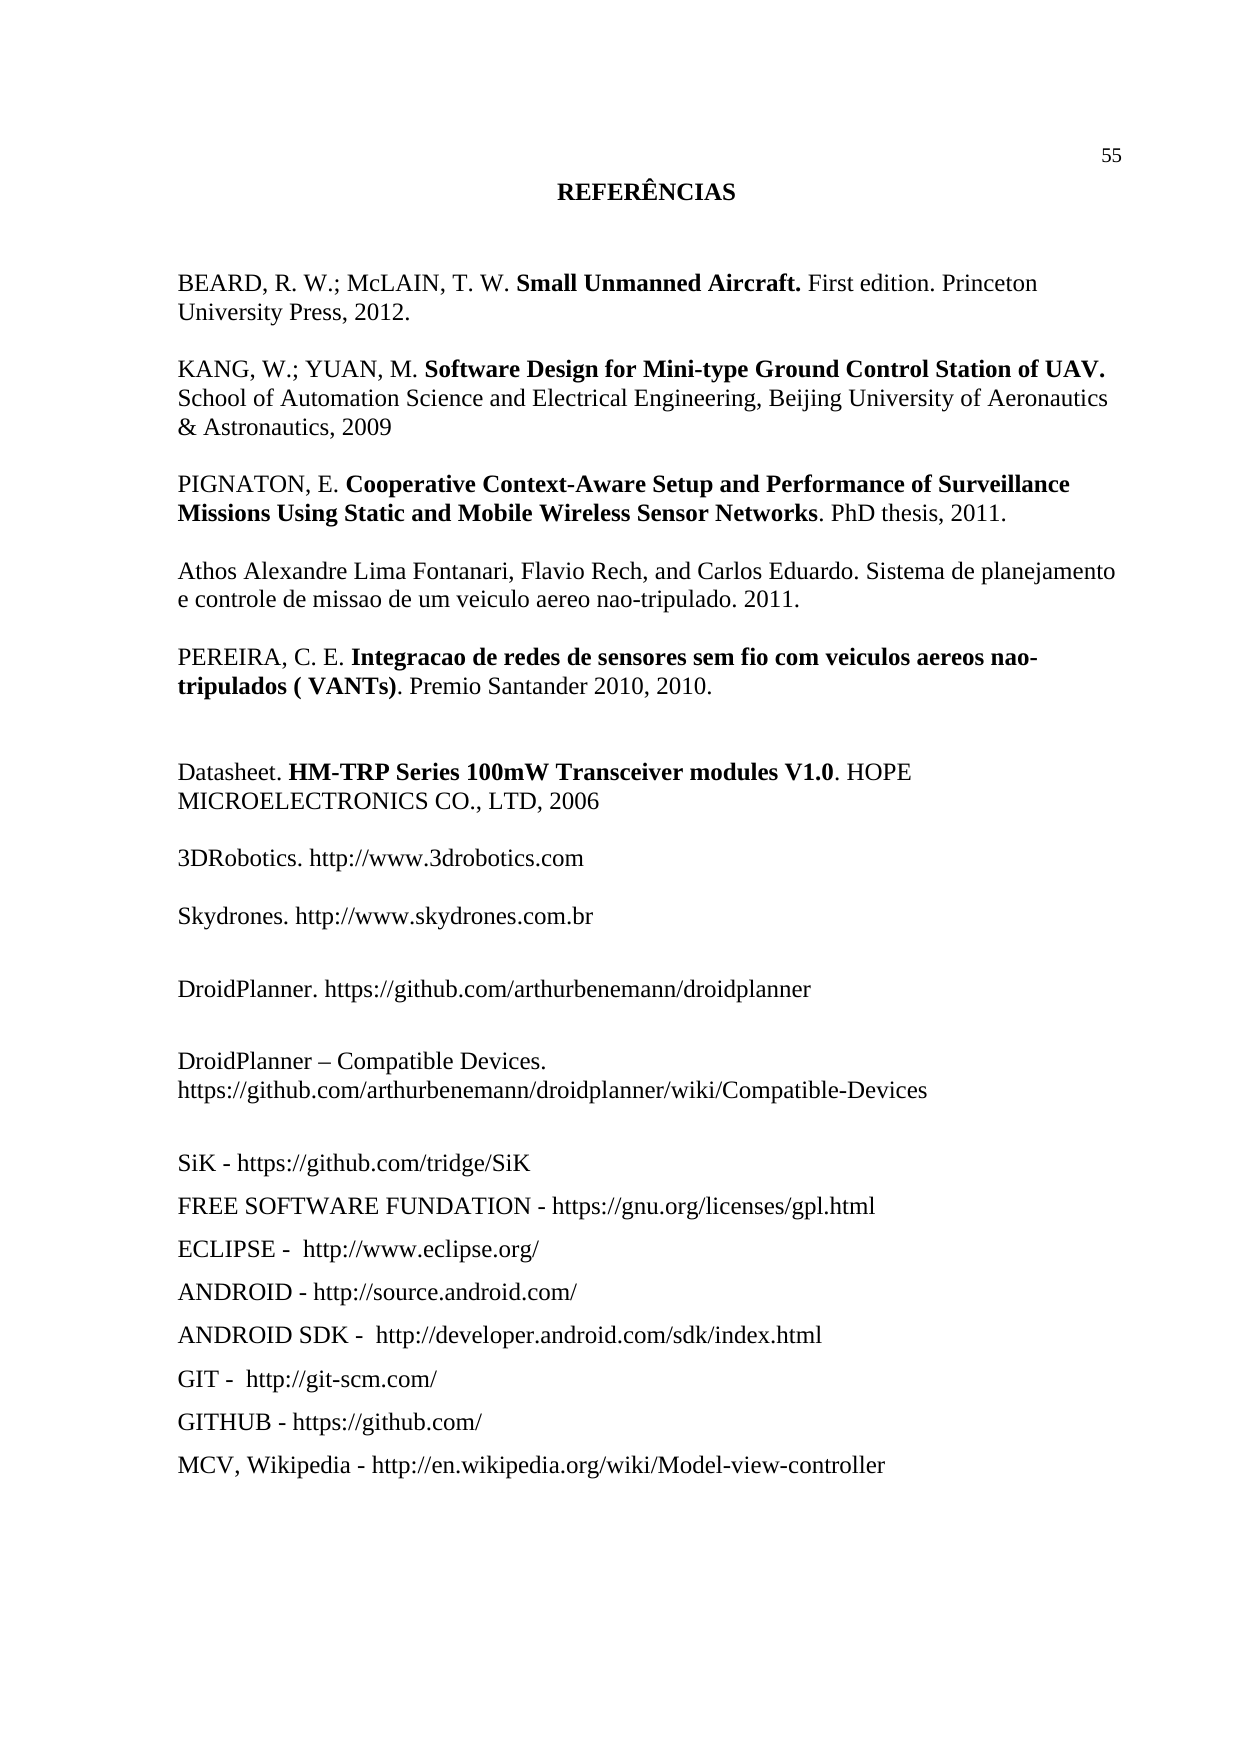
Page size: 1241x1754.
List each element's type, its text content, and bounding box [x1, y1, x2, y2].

text GITHUB - https://github.com/ [177, 1407, 1122, 1436]
text FREE SOFTWARE FUNDATION - https://gnu.org/licenses/gpl.html [177, 1191, 1122, 1220]
text DroidPlanner. https://github.com/arthurbenemann/droidplanner [177, 974, 1122, 1002]
text Datasheet. HM-TRP Series 100mW Transceiver modules V1.0. HOPE MICROELECTRONICS CO., LTD, 2006 [177, 728, 1122, 814]
text DroidPlanner – Compatible Devices. https://github.com/arthurbenemann/droidplanner/wiki/Compatible-Devices [177, 1046, 1122, 1104]
text ANDROID SDK - http://developer.android.com/sdk/index.html [177, 1321, 1122, 1349]
text BEARD, R. W.; McLAIN, T. W. Small Unmanned Aircraft. First edition. Princeton University Press, 2012. [177, 268, 1122, 326]
text ECLIPSE - http://www.eclipse.org/ [177, 1234, 1122, 1263]
text SiK - https://github.com/tridge/SiK [177, 1148, 1122, 1177]
text MCV, Wikipedia - http://en.wikipedia.org/wiki/Model-view-controller [177, 1450, 1122, 1479]
text Skydrones. http://www.skydrones.com.br [177, 901, 1122, 929]
text GIT - http://git-scm.com/ [177, 1364, 1122, 1392]
text PIGNATON, E. Cooperative Context-Aware Setup and Performance of Surveillance Missions Using Static and Mobile Wireless Sensor Networks. PhD thesis, 2011. [177, 469, 1122, 527]
subtitle Referências [177, 177, 1122, 206]
text Athos Alexandre Lima Fontanari, Flavio Rech, and Carlos Eduardo. Sistema de planejamento e controle de missao de um veiculo aereo nao-tripulado. 2011. [177, 556, 1122, 613]
text ANDROID - http://source.android.com/ [177, 1277, 1122, 1306]
text KANG, W.; YUAN, M. Software Design for Mini-type Ground Control Station of UAV. School of Automation Science and Electrical Engineering, Beijing University of Aeronautics & Astronautics, 2009 [177, 354, 1122, 441]
text PEREIRA, C. E. Integracao de redes de sensores sem fio com veiculos aereos nao-tripulados ( VANTs). Premio Santander 2010, 2010. [177, 642, 1122, 699]
text 3DRobotics. http://www.3drobotics.com [177, 843, 1122, 872]
